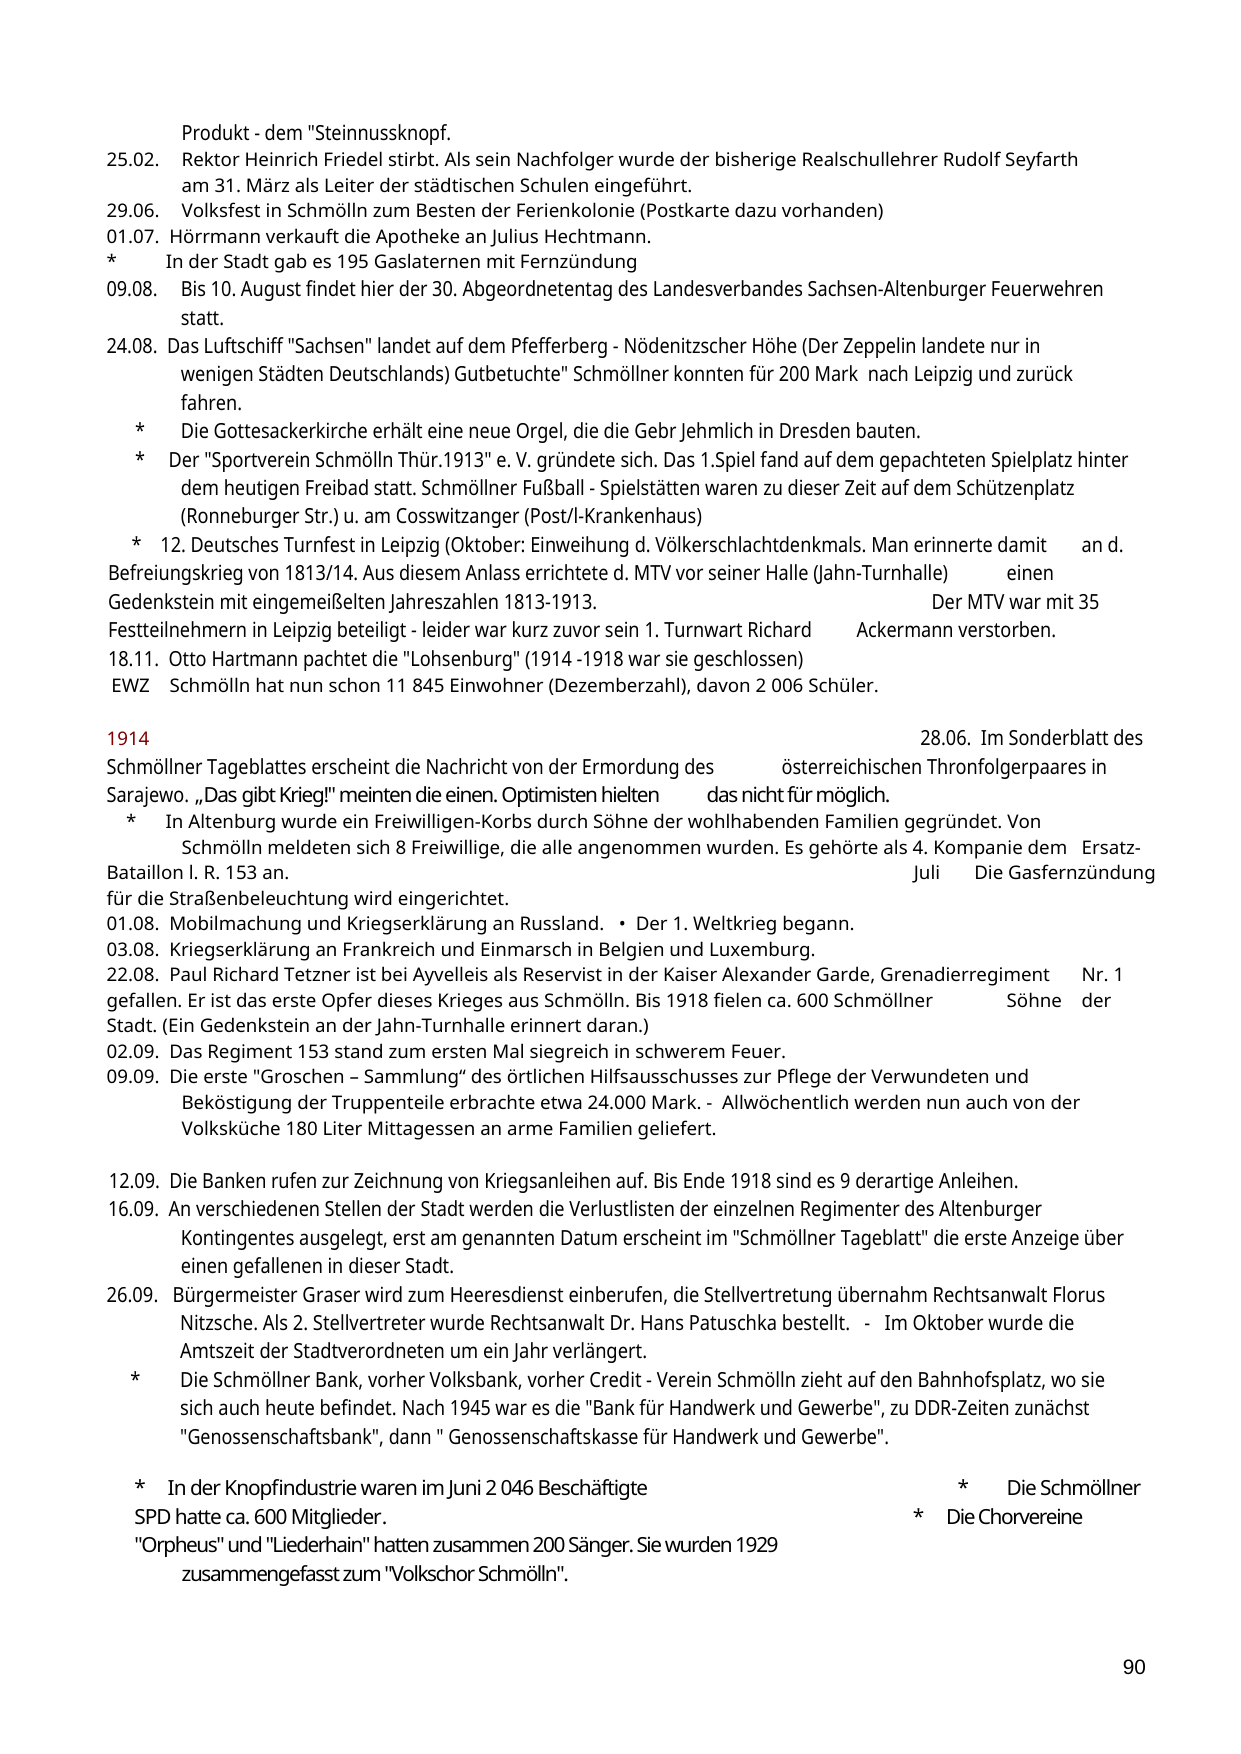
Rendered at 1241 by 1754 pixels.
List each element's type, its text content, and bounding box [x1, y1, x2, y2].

text 29.06. Volksfest in Schmölln zum Besten der Ferienkolonie (Postkarte dazu vorhanden) [106, 198, 1157, 223]
text * In der Knopfindustrie waren im Juni 2 046 Beschäftigte * Die Schmöllner SPD hatte ca. 600 Mitglieder. * Die Chorvereine "Orpheus" und "Liederhain" hatten zusammen 200 Sänger. Sie wurden 1929 zusammengefasst zum "Volkschor Schmölln". [134, 1473, 1157, 1587]
text EWZ Schmölln hat nun schon 11 845 Einwohner (Dezemberzahl), davon 2 006 Schüler. [106, 672, 1157, 698]
text 26.09. Bürgermeister Graser wird zum Heeresdienst einberufen, die Stellvertretung übernahm Rechtsanwalt Florus Nitzsche. Als 2. Stellvertreter wurde Rechtsanwalt Dr. Hans Patuschka bestellt. - Im Oktober wurde die Amtszeit der Stadtverordneten um ein Jahr verlängert. [106, 1280, 1109, 1365]
text 1914 28.06. Im Sonderblatt des Schmöllner Tageblattes erscheint die Nachricht von der Ermordung des österreichischen Thronfolgerpaares in Sarajewo. „Das gibt Krieg!" meinten die einen. Optimisten hielten das nicht für möglich. [106, 723, 1157, 809]
text Produkt - dem "Steinnussknopf. [114, 118, 1157, 147]
text * 12. Deutsches Turnfest in Leipzig (Oktober: Einweihung d. Völkerschlachtdenkmals. Man erinnerte damit an d. Befreiungskrieg von 1813/14. Aus diesem Anlass errichtete d. MTV vor seiner Halle (Jahn-Turnhalle) einen Gedenkstein mit eingemeißelten Jahreszahlen 1813-1913. Der MTV war mit 35 Festteilnehmern in Leipzig beteiligt - leider war kurz zuvor sein 1. Turnwart Richard Ackermann verstorben. 18.11. Otto Hartmann pachtet die "Lohsenburg" (1914 -1918 war sie geschlossen) [108, 530, 1157, 672]
text 09.08. Bis 10. August findet hier der 30. Abgeordnetentag des Landesverbandes Sachsen-Altenburger Feuerwehren statt. [106, 274, 1109, 331]
text 25.02. Rektor Heinrich Friedel stirbt. Als sein Nachfolger wurde der bisherige Realschullehrer Rudolf Seyfarth am 31. März als Leiter der städtischen Schulen eingeführt. [106, 147, 1157, 198]
text 16.09. An verschiedenen Stellen der Stadt werden die Verlustlisten der einzelnen Regimenter des Altenburger Kontingentes ausgelegt, erst am genann­ten Datum erscheint im "Schmöllner Tageblatt" die erste Anzeige über einen gefallenen in dieser Stadt. [108, 1194, 1157, 1280]
text 24.08. Das Luftschiff "Sachsen" landet auf dem Pfefferberg - Nödenitzscher Höhe (Der Zeppelin landete nur in wenigen Städten Deutschlands) Gutbetuchte" Schmöllner konnten für 200 Mark nach Leipzig und zurück fahren. [106, 331, 1109, 416]
text * Der "Sportverein Schmölln Thür.1913" e. V. gründete sich. Das 1.Spiel fand auf dem gepachteten Spielplatz hinter dem heutigen Freibad statt. Schmöllner Fußball - Spielstätten waren zu dieser Zeit auf dem Schützenplatz (Ronneburger Str.) u. am Cosswitzanger (Post/l-Krankenhaus) [135, 445, 1157, 530]
text * Die Schmöllner Bank, vorher Volksbank, vorher Credit - Verein Schmölln zieht auf den Bahnhofsplatz, wo sie sich auch heute befindet. Nach 1945 war es die "Bank für Handwerk und Gewerbe", zu DDR-Zeiten zunächst "Genossenschaftsbank", dann " Genossenschafts­kasse für Handwerk und Gewerbe". [106, 1365, 1109, 1450]
text 01.07. Hörrmann verkauft die Apotheke an Julius Hechtmann. * In der Stadt gab es 195 Gaslaternen mit Fernzündung [106, 223, 1157, 274]
text * In Altenburg wurde ein Freiwilligen-Korbs durch Söhne der wohlhabenden Familien gegründet. Von Schmölln meldeten sich 8 Freiwillige, die alle angenommen wurden. Es gehörte als 4. Kompanie dem Ersatz-Bataillon l. R. 153 an. Juli Die Gasfernzündung für die Straßenbeleuchtung wird eingerichtet. 01.08. Mobilmachung und Kriegserklärung an Russland. • Der 1. Weltkrieg begann. 03.08. Kriegserklärung an Frankreich und Einmarsch in Belgien und Luxemburg. 22.08. Paul Richard Tetzner ist bei Ayvelleis als Reservist in der Kaiser Alexander Garde, Grenadierregiment Nr. 1 gefallen. Er ist das erste Opfer dieses Krieges aus Schmölln. Bis 1918 fielen ca. 600 Schmöllner Söhne der Stadt. (Ein Gedenkstein an der Jahn-Turnhalle erinnert daran.) 02.09. Das Regiment 153 stand zum ersten Mal siegreich in schwerem Feuer. 09.09. Die erste "Groschen – Sammlung“ des örtlichen Hilfsausschusses zur Pflege der Verwundeten und Beköstigung der Truppenteile erbrachte etwa 24.000 Mark. - Allwöchentlich werden nun auch von der Volksküche 180 Liter Mittagessen an arme Familien geliefert. [106, 809, 1157, 1140]
text * Die Gottesackerkirche erhält eine neue Orgel, die die Gebr Jehmlich in Dresden bauten. [135, 416, 1157, 445]
text 12.09. Die Banken rufen zur Zeichnung von Kriegsanleihen auf. Bis Ende 1918 sind es 9 derartige Anleihen. [109, 1166, 1157, 1194]
